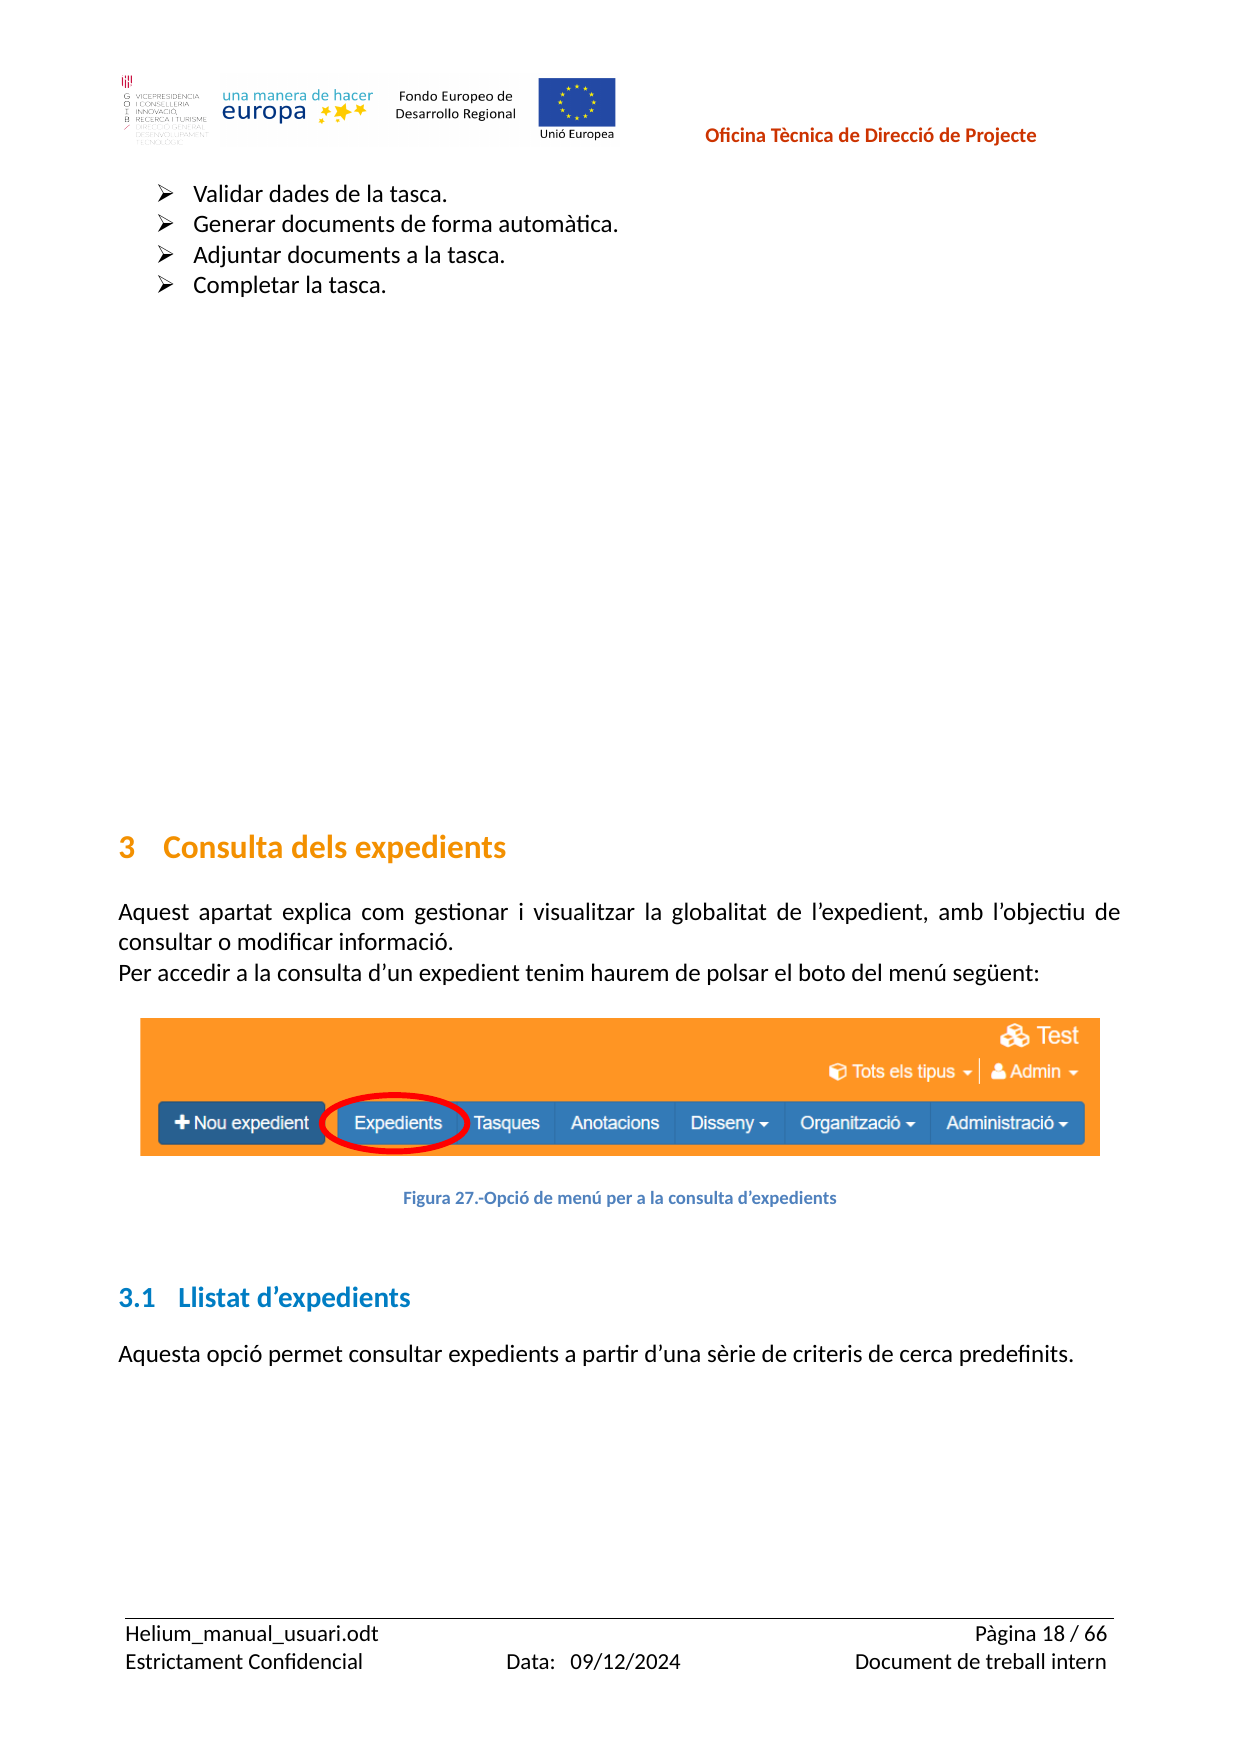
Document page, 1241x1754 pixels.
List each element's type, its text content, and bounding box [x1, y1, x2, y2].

text Aquesta opció permet consultar expedients a partir d’una sèrie de criteris de cerca predefinits. [118, 1338, 1122, 1369]
list Completar la tasca. [156, 269, 1122, 300]
text Aquest apartat explica com gestionar i visualitzar la globalitat de l’expedient, amb l’objectiu de consultar o modificar informació. [118, 896, 1122, 957]
picture [219, 73, 621, 147]
subtitle Llistat d’expedients [118, 1279, 1122, 1314]
text Figura 27.-Opció de menú per a la consulta d’expedients [118, 1186, 1122, 1209]
list Generar documents de forma automàtica. [156, 208, 1122, 239]
text Per accedir a la consulta d’un expedient tenim haurem de polsar el boto del menú següent: [118, 957, 1122, 987]
picture [118, 73, 213, 147]
list Validar dades de la tasca. [156, 178, 1122, 208]
picture [140, 1018, 1100, 1156]
list Adjuntar documents a la tasca. [156, 239, 1122, 269]
subtitle Consulta dels expedients [118, 826, 1122, 866]
